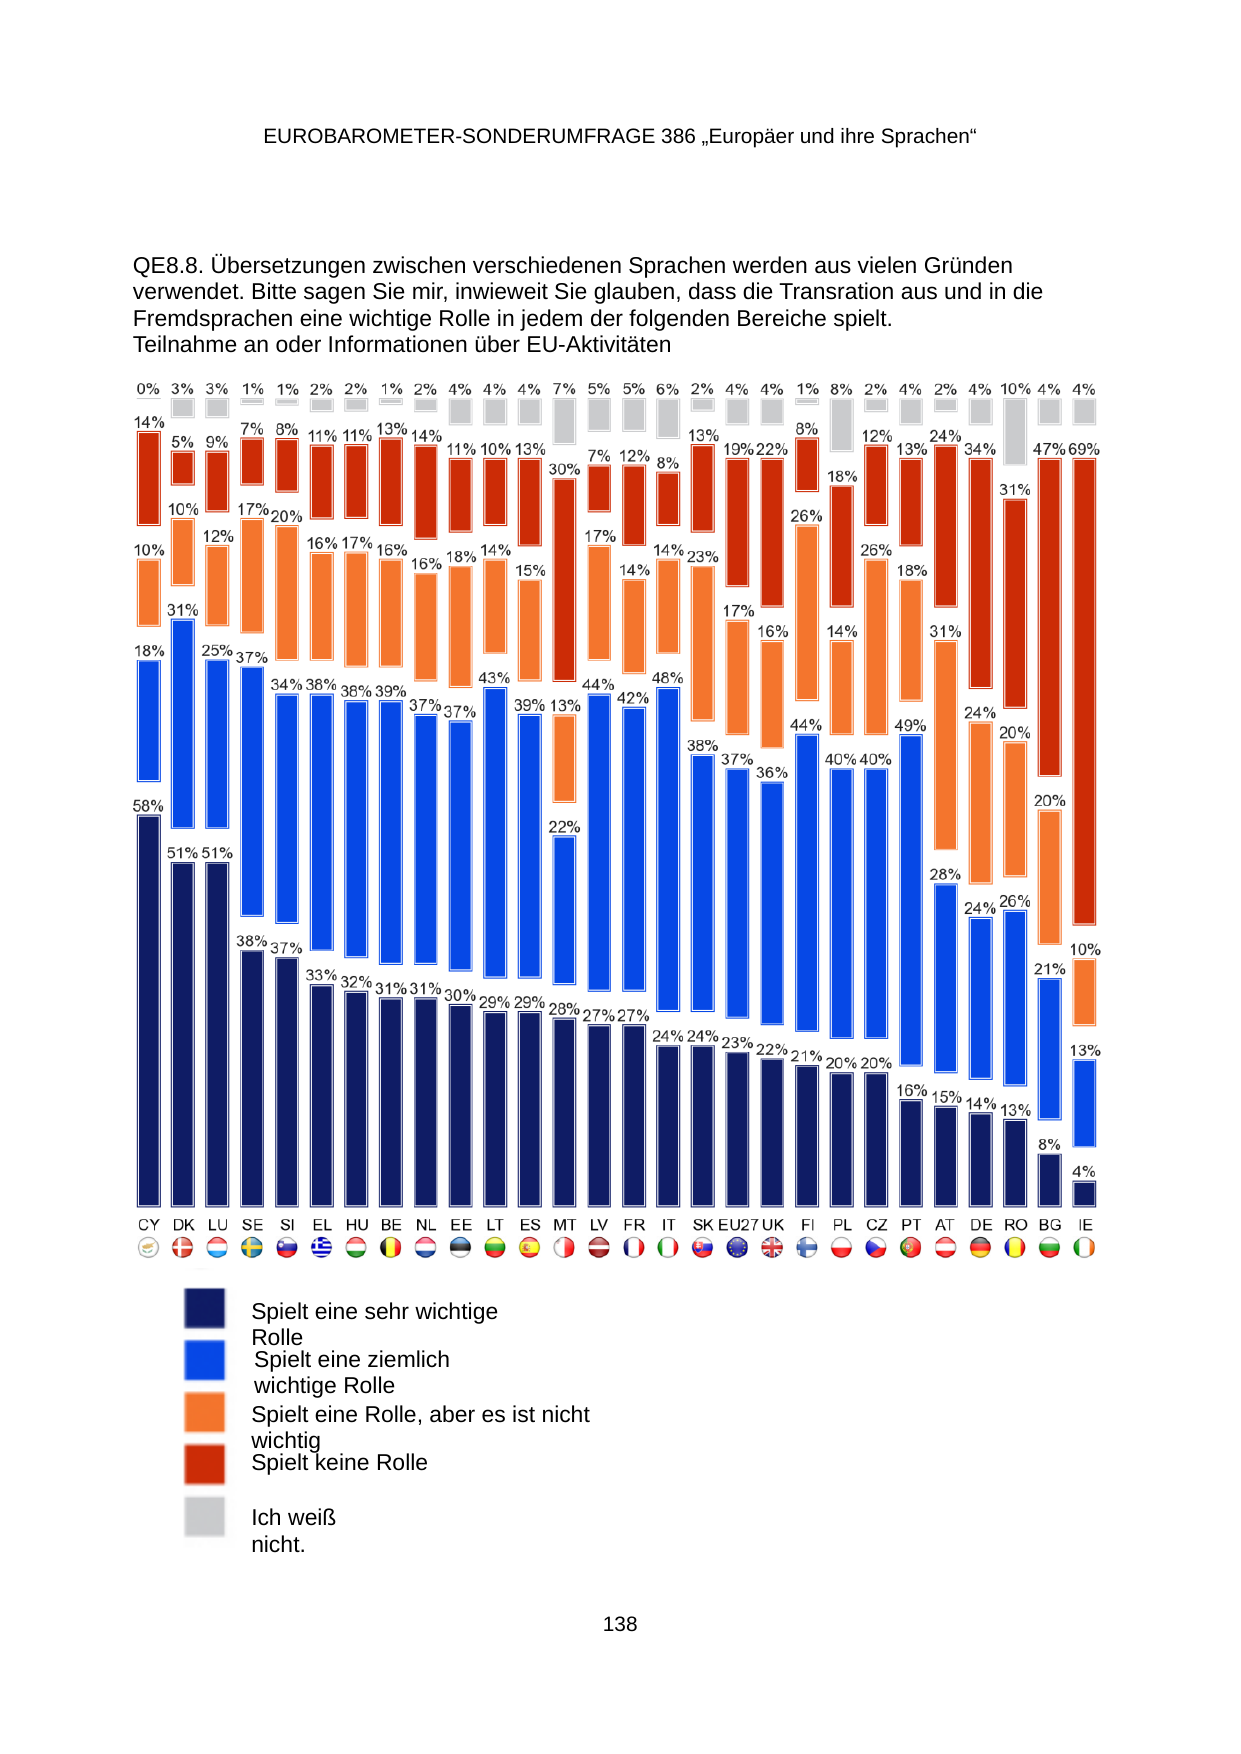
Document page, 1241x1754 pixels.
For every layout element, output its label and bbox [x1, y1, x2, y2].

picture [147, 1268, 237, 1552]
picture [118, 370, 1109, 1263]
